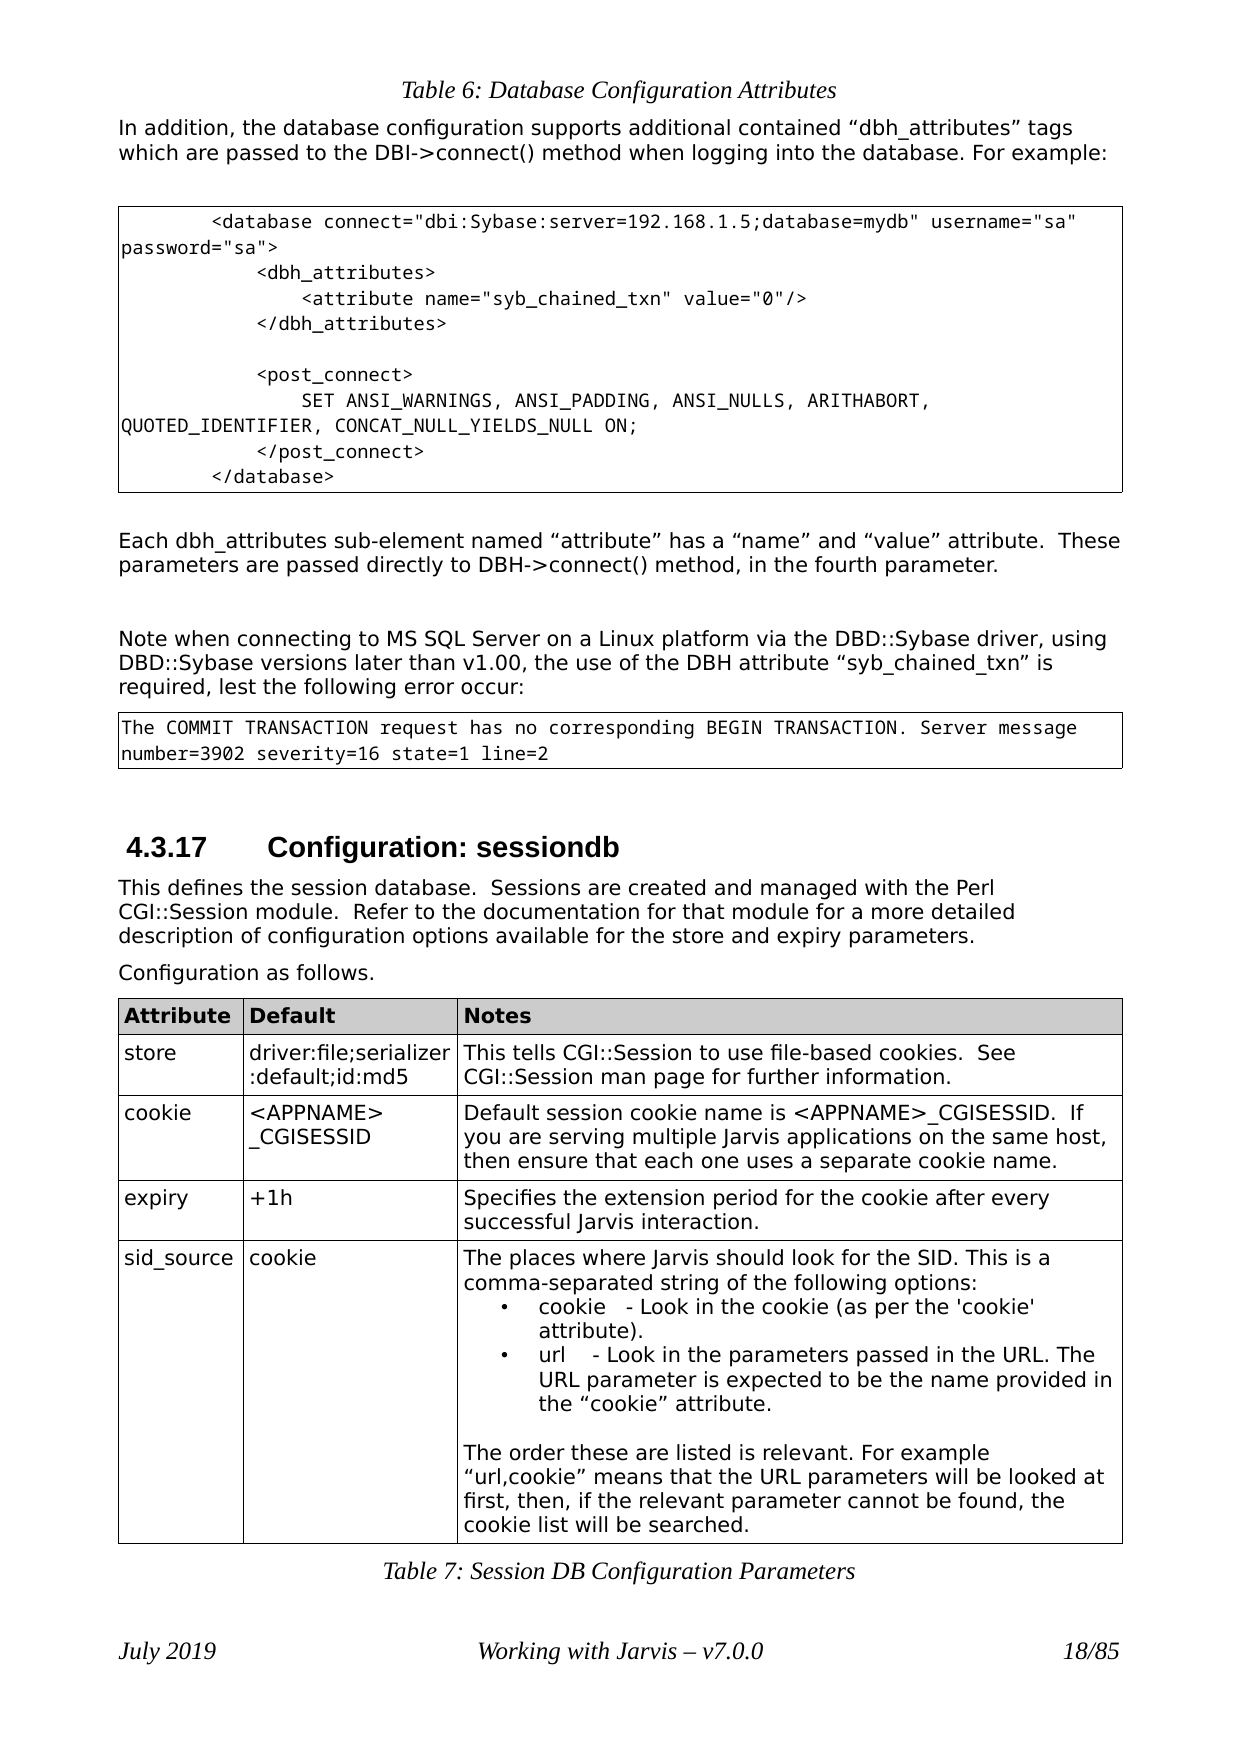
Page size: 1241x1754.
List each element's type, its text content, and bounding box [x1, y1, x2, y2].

table_cell driver:file;serializer :default;id:md5 [244, 1035, 457, 1095]
table_cell +1h [244, 1181, 457, 1240]
table_cell expiry [119, 1181, 243, 1240]
text <post_connect> [119, 359, 1122, 385]
table_cell Specifies the extension period for the cookie after every successful Jarvis interaction. [458, 1181, 1122, 1240]
text </post_connect> [119, 436, 1122, 461]
text <attribute name="syb_chained_txn" value="0"/> [119, 283, 1122, 308]
subtitle Configuration: sessiondb [118, 830, 1122, 863]
text Table 7: Session DB Configuration Parameters [118, 1556, 1122, 1585]
text This defines the session database. Sessions are created and managed with the Perl CGI::Session module. Refer to the documentation for that module for a more detailed description of configuration options available for the store and expiry parameters. [118, 876, 1122, 949]
text <database connect="dbi:Sybase:server=192.168.1.5;database=mydb" username="sa" password="sa"> [119, 207, 1122, 257]
text Table 6: Database Configuration Attributes [118, 75, 1122, 104]
text SET ANSI_WARNINGS, ANSI_PADDING, ANSI_NULLS, ARITHABORT, QUOTED_IDENTIFIER, CONCAT_NULL_YIELDS_NULL ON; [119, 385, 1122, 436]
table_cell <APPNAME> _CGISESSID [244, 1096, 457, 1179]
table_header Attribute [119, 999, 243, 1034]
text Each dbh_attributes sub-element named “attribute” has a “name” and “value” attribute. These parameters are passed directly to DBH->connect() method, in the fourth parameter. [118, 529, 1122, 577]
text In addition, the database configuration supports additional contained “dbh_attributes” tags which are passed to the DBI->connect() method when logging into the database. For example: [118, 116, 1122, 165]
table_cell sid_source [119, 1241, 243, 1543]
text </database> [119, 461, 1122, 492]
text <dbh_attributes> [119, 257, 1122, 283]
table_cell store [119, 1035, 243, 1095]
table_header Default [244, 999, 457, 1034]
text </dbh_attributes> [119, 308, 1122, 336]
table_cell cookie [244, 1241, 457, 1543]
table_cell This tells CGI::Session to use file-based cookies. See CGI::Session man page for further information. [458, 1035, 1122, 1095]
table_cell The places where Jarvis should look for the SID. This is a comma-separated string of the following options: cookie - Look in the cookie (as per the 'cookie' attribute). url - Look in the parameters passed in the URL. The URL parameter is expected to be the name provided in the “cookie” attribute. The order these are listed is relevant. For example “url,cookie” means that the URL parameters will be looked at first, then, if the relevant parameter cannot be found, the cookie list will be searched. [458, 1241, 1122, 1543]
text The COMMIT TRANSACTION request has no corresponding BEGIN TRANSACTION. Server message number=3902 severity=16 state=1 line=2 [119, 713, 1122, 768]
table_header Notes [458, 999, 1122, 1034]
text Note when connecting to MS SQL Server on a Linux platform via the DBD::Sybase driver, using DBD::Sybase versions later than v1.00, the use of the DBH attribute “syb_chained_txn” is required, lest the following error occur: [118, 627, 1122, 699]
table_cell Default session cookie name is <APPNAME>_CGISESSID. If you are serving multiple Jarvis applications on the same host, then ensure that each one uses a separate cookie name. [458, 1096, 1122, 1179]
table_cell cookie [119, 1096, 243, 1179]
text Configuration as follows. [118, 961, 1122, 986]
